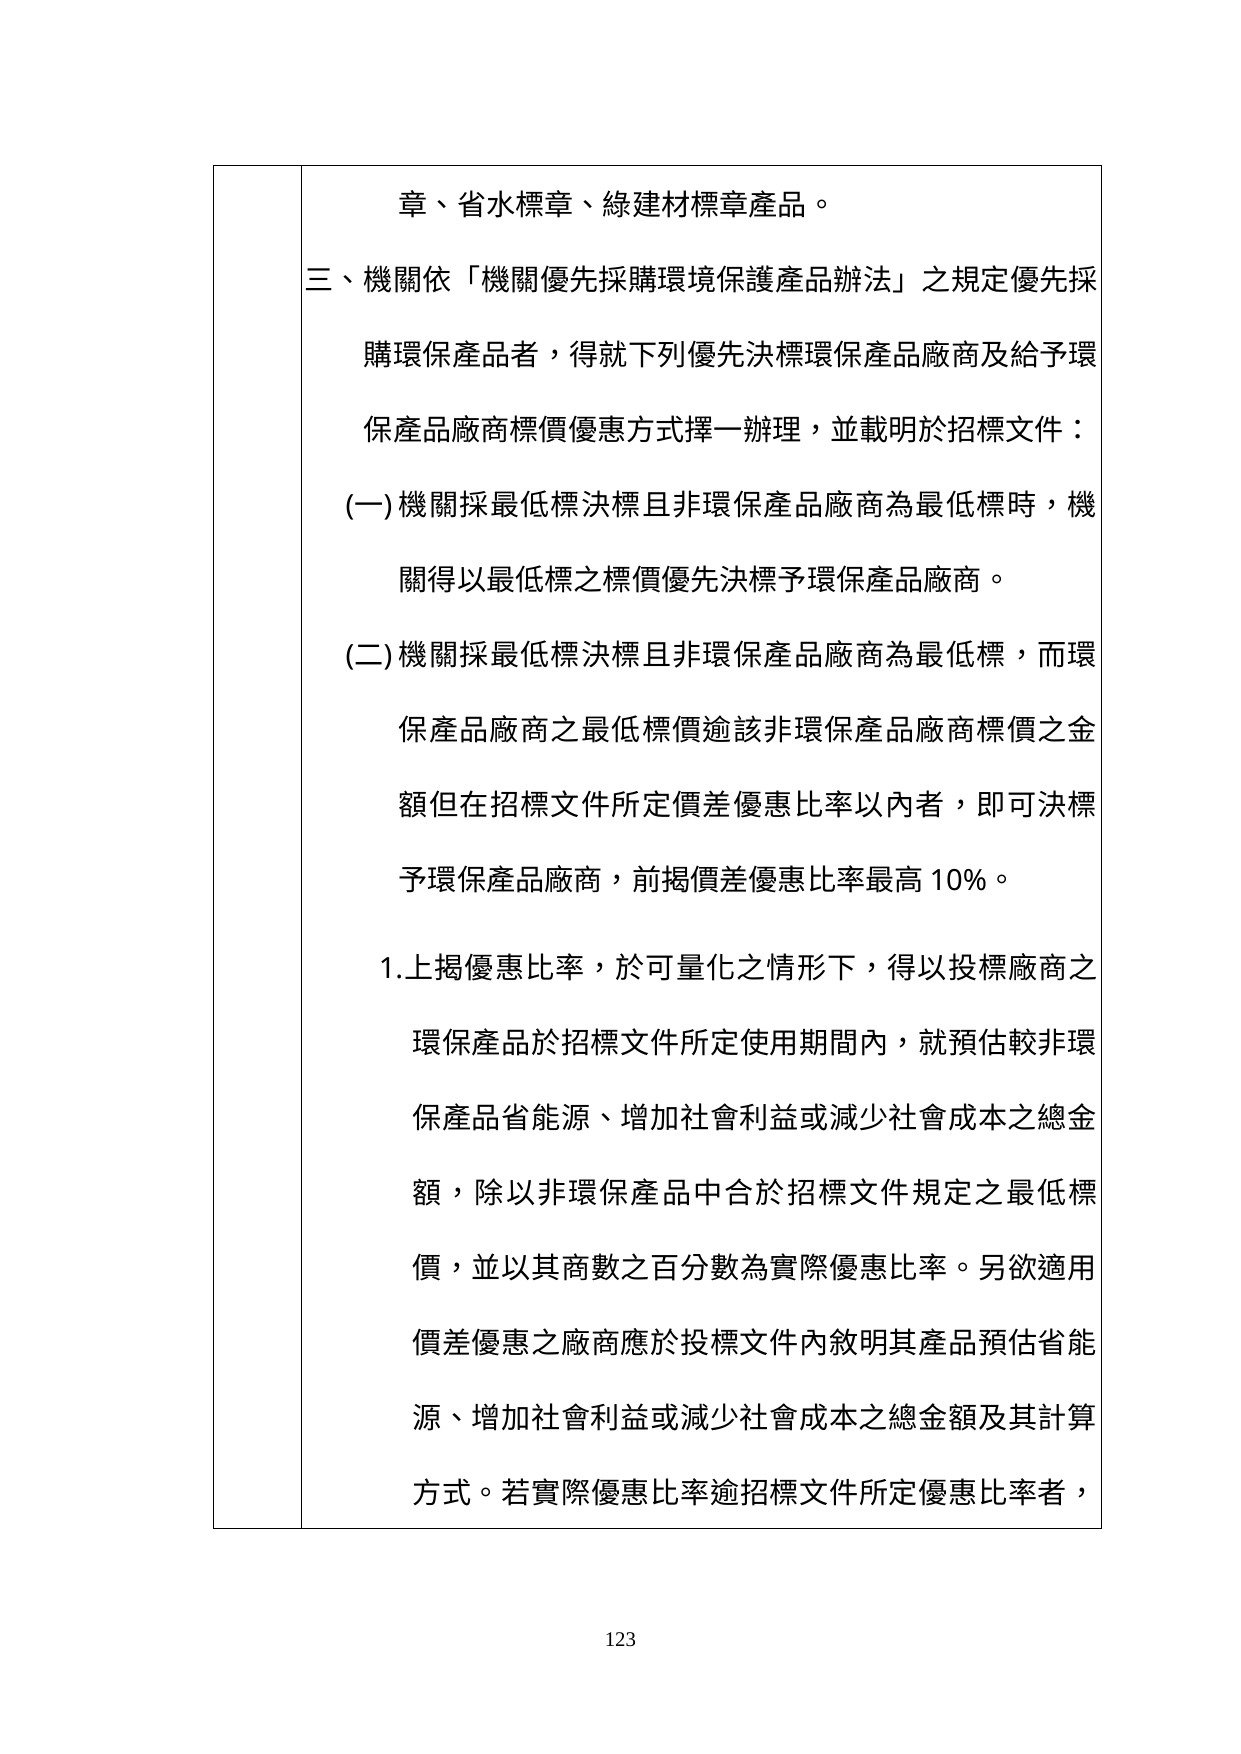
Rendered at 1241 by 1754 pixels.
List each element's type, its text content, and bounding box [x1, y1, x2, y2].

table_cell 章、省水標章、綠建材標章產品。 機關依「機關優先採購環境保護產品辦法」之規定優先採購環保產品者，得就下列優先決標環保產品廠商及給予環保產品廠商標價優惠方式擇一辦理，並載明於招標文件： 機關採最低標決標且非環保產品廠商為最低標時，機關得以最低標之標價優先決標予環保產品廠商。 機關採最低標決標且非環保產品廠商為最低標，而環保產品廠商之最低標價逾該非環保產品廠商標價之金額但在招標文件所定價差優惠比率以內者，即可決標予環保產品廠商，前揭價差優惠比率最高10%。 1.上揭優惠比率，於可量化之情形下，得以投標廠商之環保產品於招標文件所定使用期間內，就預估較非環保產品省能源、增加社會利益或減少社會成本之總金額，除以非環保產品中合於招標文件規定之最低標價，並以其商數之百分數為實際優惠比率。另欲適用價差優惠之廠商應於投標文件內敘明其產品預估省能源、增加社會利益或減少社會成本之總金額及其計算方式。若實際優惠比率逾招標文件所定優惠比率者， [302, 166, 1101, 1528]
table_cell [214, 166, 301, 1528]
